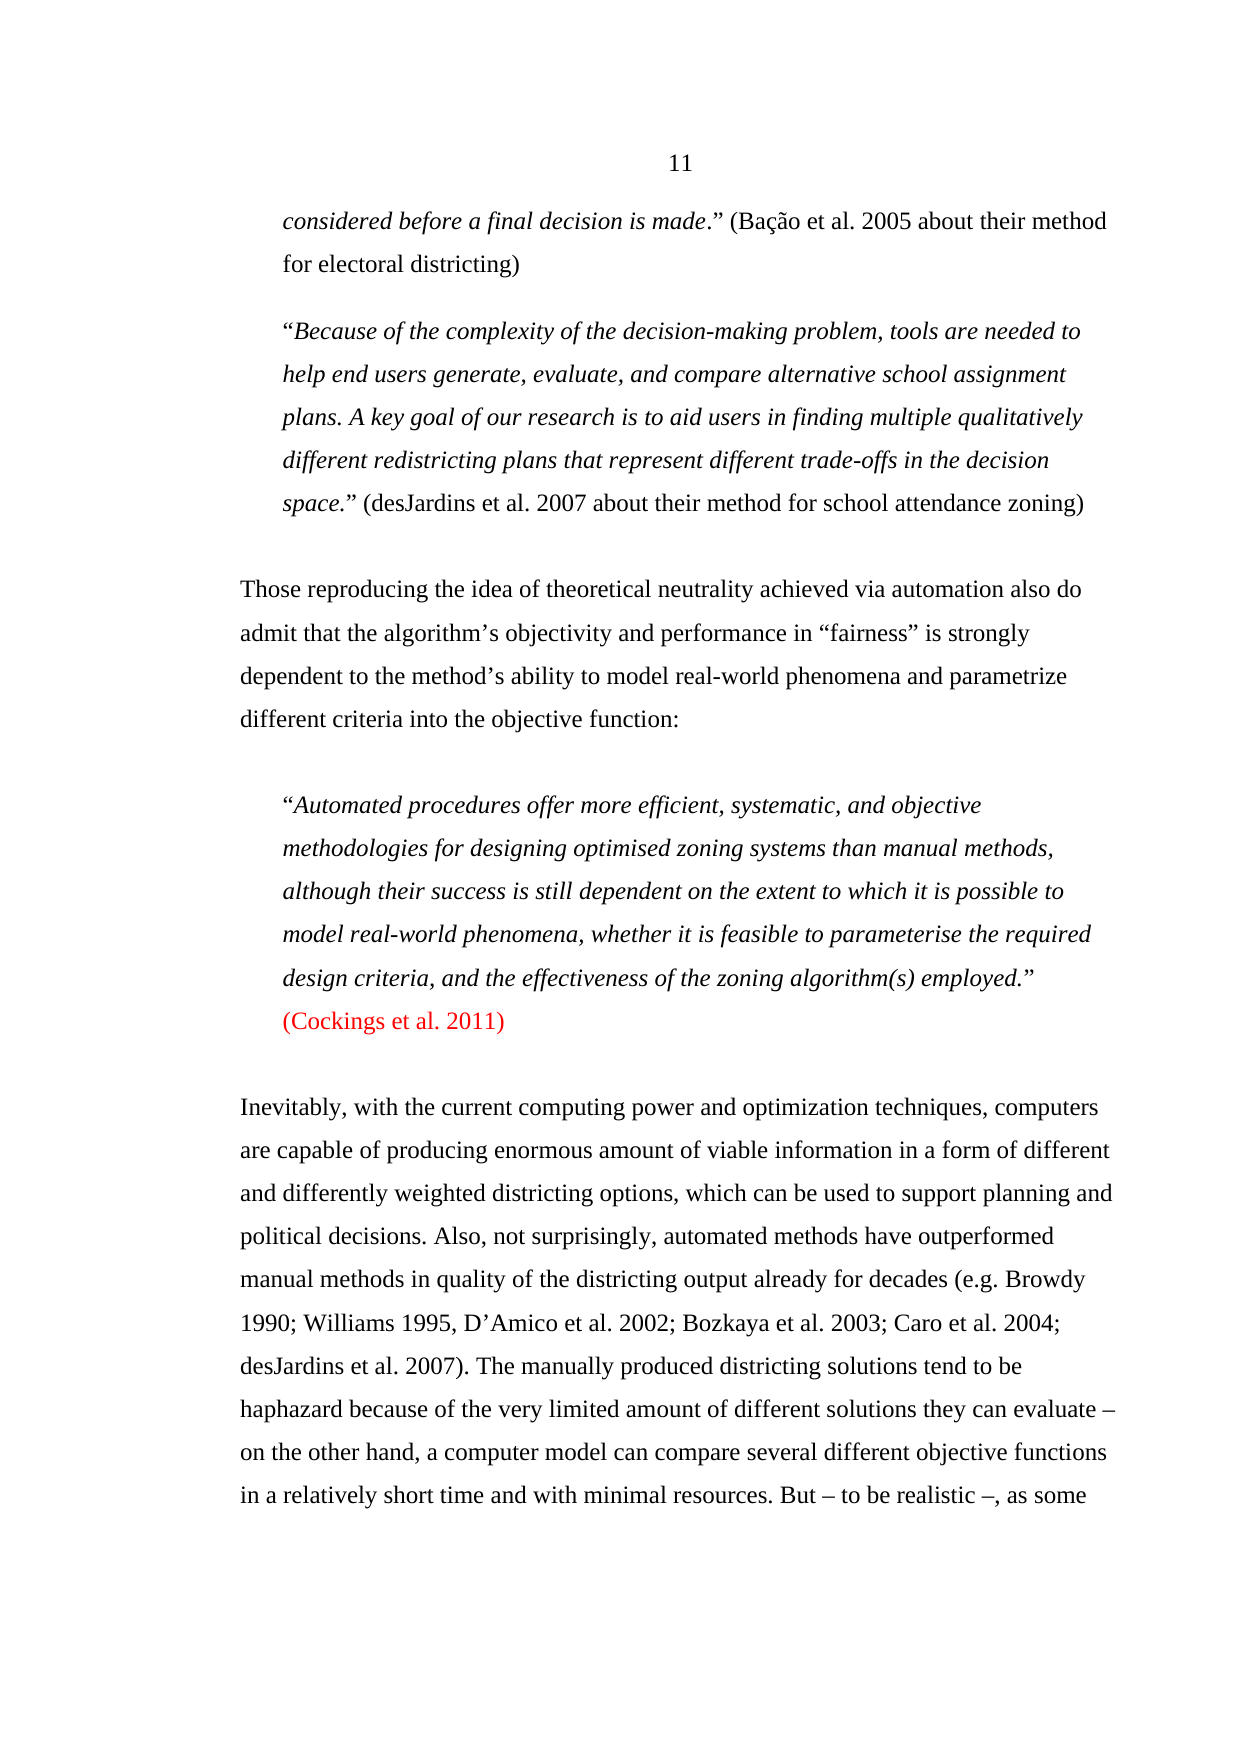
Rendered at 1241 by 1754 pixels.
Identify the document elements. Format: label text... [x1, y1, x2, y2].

text “Automated procedures offer more efficient, systematic, and objective methodologies for designing optimised zoning systems than manual methods, although their success is still dependent on the extent to which it is possible to model real-world phenomena, whether it is feasible to parameterise the required design criteria, and the effectiveness of the zoning algorithm(s) employed.” (Cockings et al. 2011) [282, 790, 1121, 1034]
text Inevitably, with the current computing power and optimization techniques, computers are capable of producing enormous amount of viable information in a form of different and differently weighted districting options, which can be used to support planning and political decisions. Also, not surprisingly, automated methods have outperformed manual methods in quality of the districting output already for decades (e.g. Browdy 1990; Williams 1995, D’Amico et al. 2002; Bozkaya et al. 2003; Caro et al. 2004; desJardins et al. 2007). The manually produced districting solutions tend to be haphazard because of the very limited amount of different solutions they can evaluate – on the other hand, a computer model can compare several different objective functions in a relatively short time and with minimal resources. But – to be realistic –, as some [240, 1092, 1121, 1509]
text Those reproducing the idea of theoretical neutrality achieved via automation also do admit that the algorithm’s objectivity and performance in “fairness” is strongly dependent to the method’s ability to model real-world phenomena and parametrize different criteria into the objective function: [240, 574, 1121, 733]
text “Because of the complexity of the decision-making problem, tools are needed to help end users generate, evaluate, and compare alternative school assignment plans. A key goal of our research is to aid users in finding multiple qualitatively different redistricting plans that represent different trade-offs in the decision space.” (desJardins et al. 2007 about their method for school attendance zoning) [282, 316, 1121, 517]
text considered before a final decision is made.” (Bação et al. 2005 about their method for electoral districting) [282, 206, 1121, 278]
